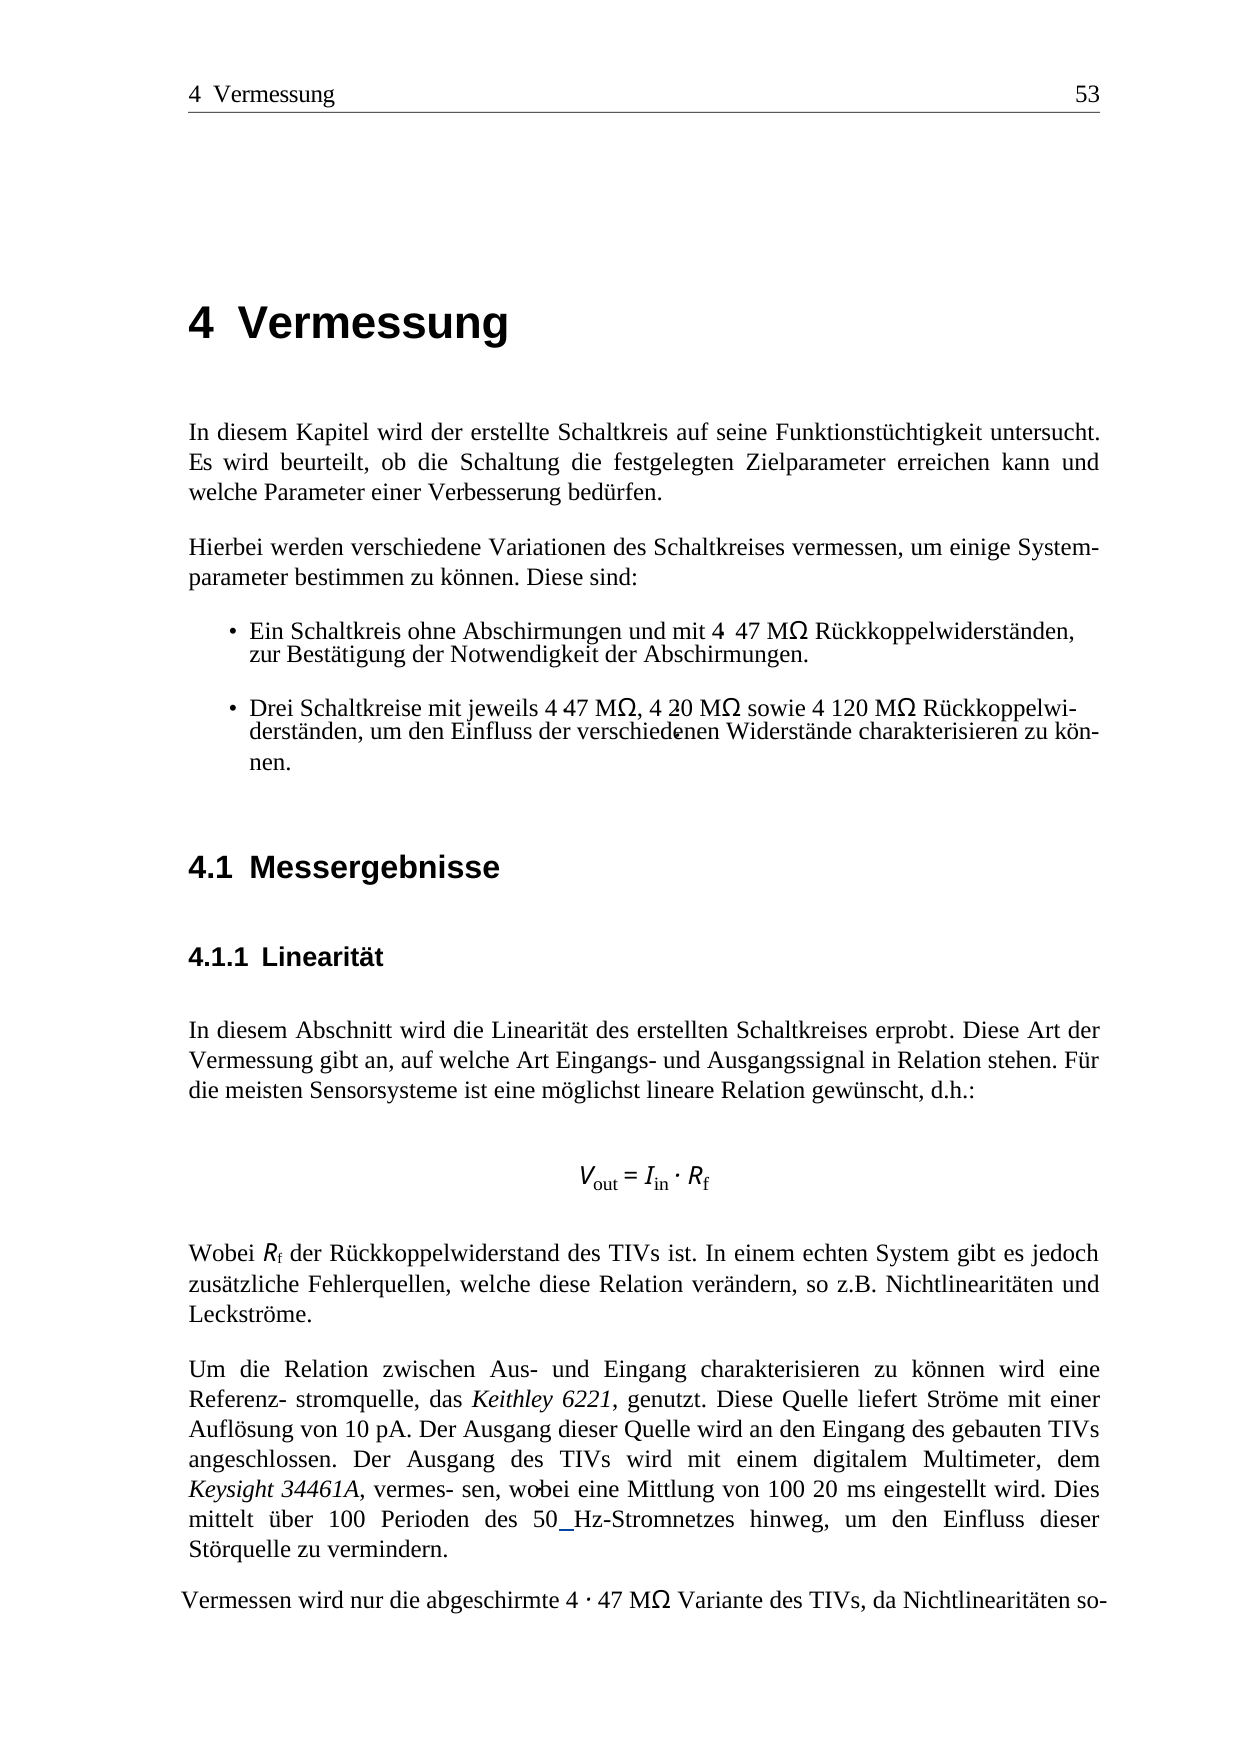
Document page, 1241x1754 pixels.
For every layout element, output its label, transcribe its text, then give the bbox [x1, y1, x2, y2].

text nen. [249, 747, 1240, 776]
text Vermessen wird nur die abgeschirmte 4 · 47 MΩ Variante des TIVs, da Nichtlinearitäten so- [96, 1582, 1192, 1616]
subtitle Vermessung [188, 296, 1240, 348]
text Um die Relation zwischen Aus- und Eingang charakterisieren zu können wird eine Referenz- stromquelle, das Keithley 6221, genutzt. Diese Quelle liefert Ströme mit einer Auflösung von 10 pA. Der Ausgang dieser Quelle wird an den Eingang des gebauten TIVs angeschlossen. Der Ausgang des TIVs wird mit einem digitalem Multimeter, dem Keysight 34461A, vermes- sen, wobei eine Mittlung von 100 20 ms eingestellt wird. Dies mittelt über 100 Perioden des 50 Hz-Stromnetzes hinweg, um den Einfluss dieser Störquelle zu vermindern. [188, 1354, 1100, 1563]
text In diesem Kapitel wird der erstellte Schaltkreis auf seine Funktionstüchtigkeit untersucht. Es wird beurteilt, ob die Schaltung die festgelegten Zielparameter erreichen kann und welche Parameter einer Verbesserung bedürfen. [188, 417, 1100, 506]
text Wobei Rf der Rückkoppelwiderstand des TIVs ist. In einem echten System gibt es jedoch zusätzliche Fehlerquellen, welche diese Relation verändern, so z.B. Nichtlinearitäten und Leckströme. [188, 1234, 1100, 1328]
subtitle Linearität [188, 941, 1240, 972]
list Ein Schaltkreis ohne Abschirmungen und mit 4 47 MΩ Rückkoppelwiderständen, zur Bestätigung der Notwendigkeit der Abschirmungen. [228, 617, 1100, 668]
text In diesem Abschnitt wird die Linearität des erstellten Schaltkreises erprobt. Diese Art der Vermessung gibt an, auf welche Art Eingangs- und Ausgangssignal in Relation stehen. Für die meisten Sensorsysteme ist eine möglichst lineare Relation gewünscht, d.h.: [188, 1015, 1100, 1104]
subtitle Messergebnisse [188, 848, 1240, 885]
text Hierbei werden verschiedene Variationen des Schaltkreises vermessen, um einige System- parameter bestimmen zu können. Diese sind: [188, 532, 1100, 590]
text Vout = Iin · Rf [94, 1158, 1192, 1198]
list Drei Schaltkreise mit jeweils 4 47 MΩ, 4 20 MΩ sowie 4 120 MΩ Rückkoppelwi- derständen, um den Einfluss der verschiedenen Widerstände charakterisieren zu kön- [228, 694, 1100, 745]
